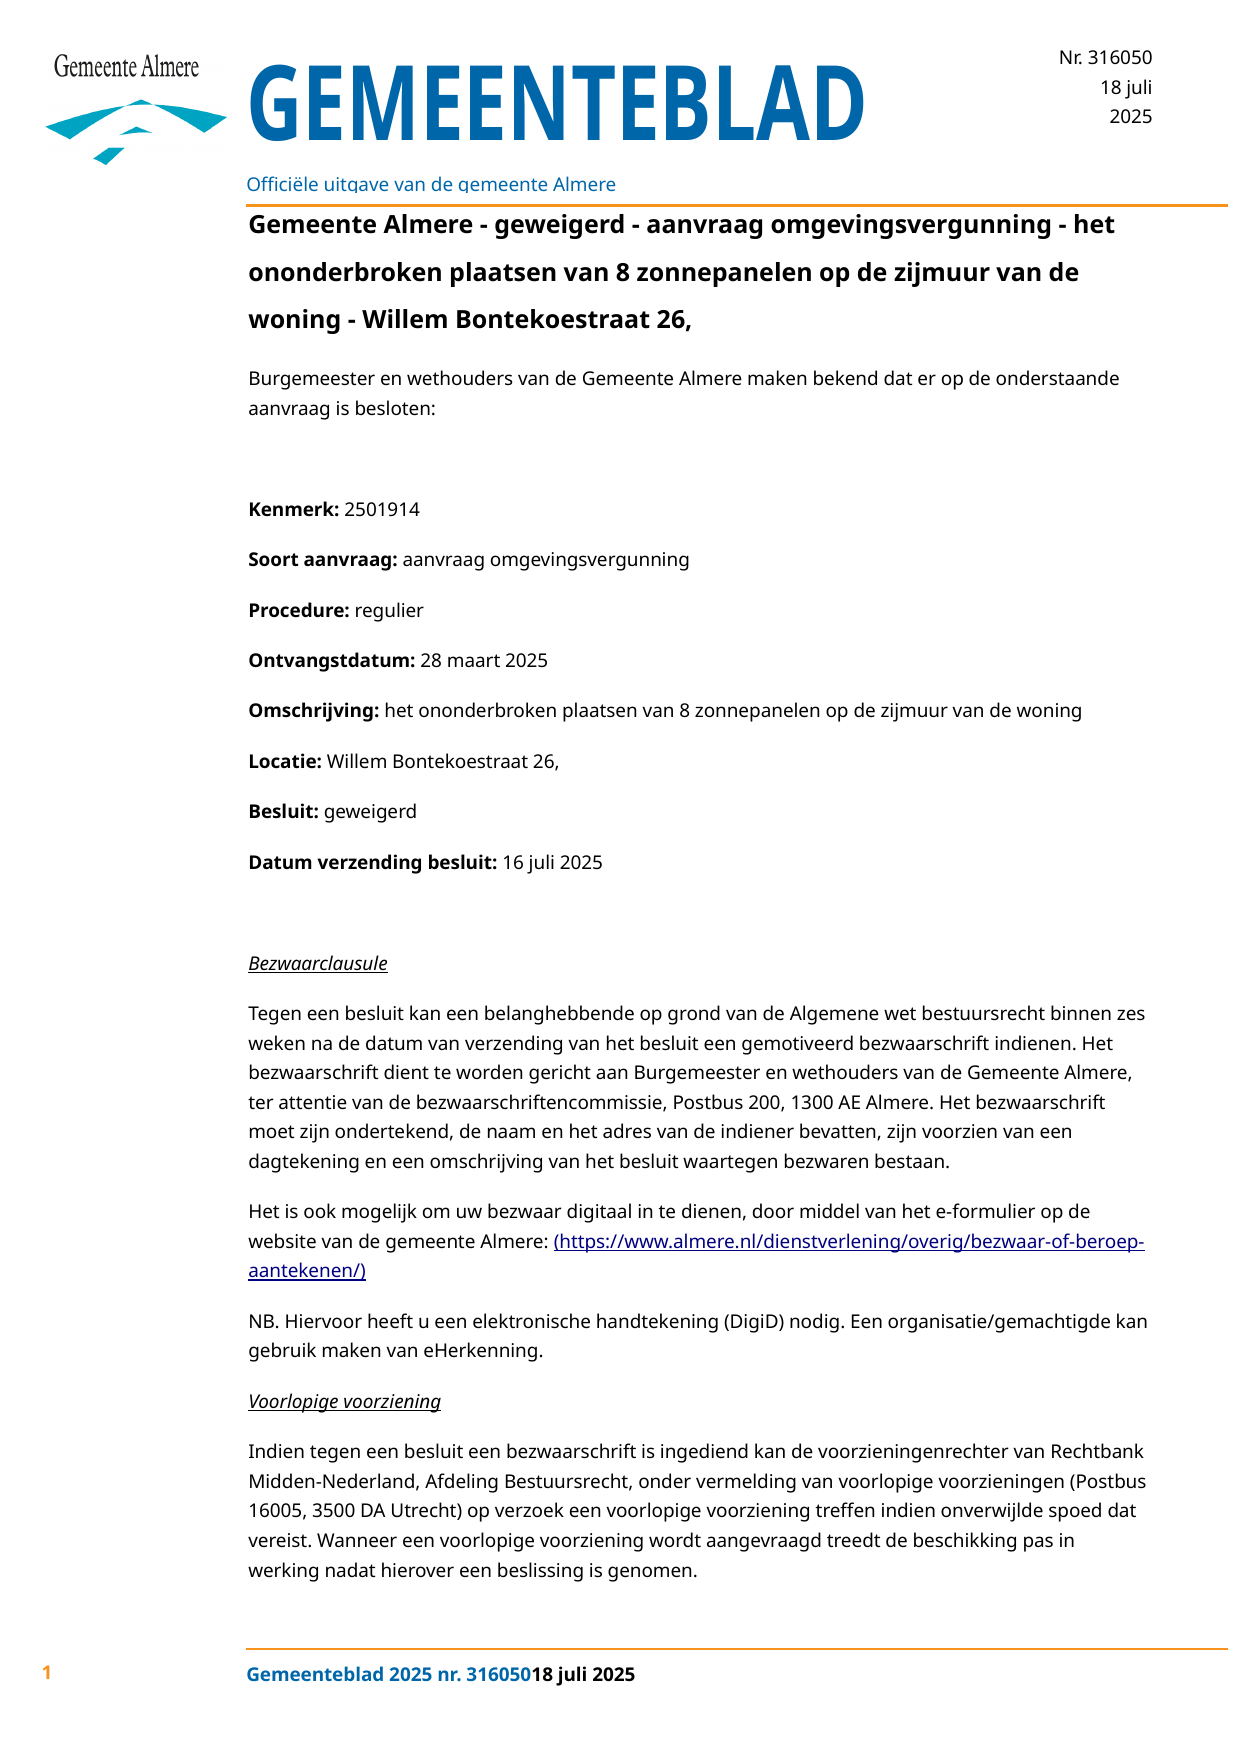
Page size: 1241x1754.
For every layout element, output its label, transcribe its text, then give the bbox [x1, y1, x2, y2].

text NB. Hiervoor heeft u een elektronische handtekening (DigiD) nodig. Een organisatie/gemachtigde kan gebruik maken van eHerkenning. [248, 1308, 1152, 1363]
text Besluit: geweigerd [248, 798, 1152, 824]
text Ontvangstdatum: 28 maart 2025 [248, 647, 1152, 673]
text Indien tegen een besluit een bezwaarschrift is ingediend kan de voorzieningenrechter van Rechtbank Midden-Nederland, Afdeling Bestuursrecht, onder vermelding van voorlopige voorzieningen (Postbus 16005, 3500 DA Utrecht) op verzoek een voorlopige voorziening treffen indien onverwijlde spoed dat vereist. Wanneer een voorlopige voorziening wordt aangevraagd treedt de beschikking pas in werking nadat hierover een beslissing is genomen. [248, 1438, 1152, 1582]
text Het is ook mogelijk om uw bezwaar digitaal in te dienen, door middel van het e-formulier op de website van de gemeente Almere: (https://www.almere.nl/dienstverlening/overig/bezwaar-of-beroep-aantekenen/) [248, 1198, 1152, 1283]
text Kenmerk: 2501914 [248, 496, 1152, 522]
text Omschrijving: het ononderbroken plaatsen van 8 zonnepanelen op de zijmuur van de woning [248, 698, 1152, 723]
text Tegen een besluit kan een belanghebbende op grond van de Algemene wet bestuursrecht binnen zes weken na de datum van verzending van het besluit een gemotiveerd bezwaarschrift indienen. Het bezwaarschrift dient te worden gericht aan Burgemeester en wethouders van de Gemeente Almere, ter attentie van de bezwaarschriftencommissie, Postbus 200, 1300 AE Almere. Het bezwaarschrift moet zijn ondertekend, de naam en het adres van de indiener bevatten, zijn voorzien van een dagtekening en een omschrijving van het besluit waartegen bezwaren bestaan. [248, 1000, 1152, 1174]
text Gemeente Almere - geweigerd - aanvraag omgevingsvergunning - het ononderbroken plaatsen van 8 zonnepanelen op de zijmuur van de woning - Willem Bontekoestraat 26, [248, 207, 1152, 336]
text Locatie: Willem Bontekoestraat 26, [248, 748, 1152, 774]
text Procedure: regulier [248, 597, 1152, 622]
text Voorlopige voorziening [248, 1388, 1152, 1414]
text Datum verzending besluit: 16 juli 2025 [248, 849, 1152, 874]
text Burgemeester en wethouders van de Gemeente Almere maken bekend dat er op de onderstaande aanvraag is besloten: [248, 366, 1152, 421]
text Soort aanvraag: aanvraag omgevingsvergunning [248, 546, 1152, 572]
picture [41, 47, 231, 172]
text Bezwaarclausule [248, 950, 1152, 975]
